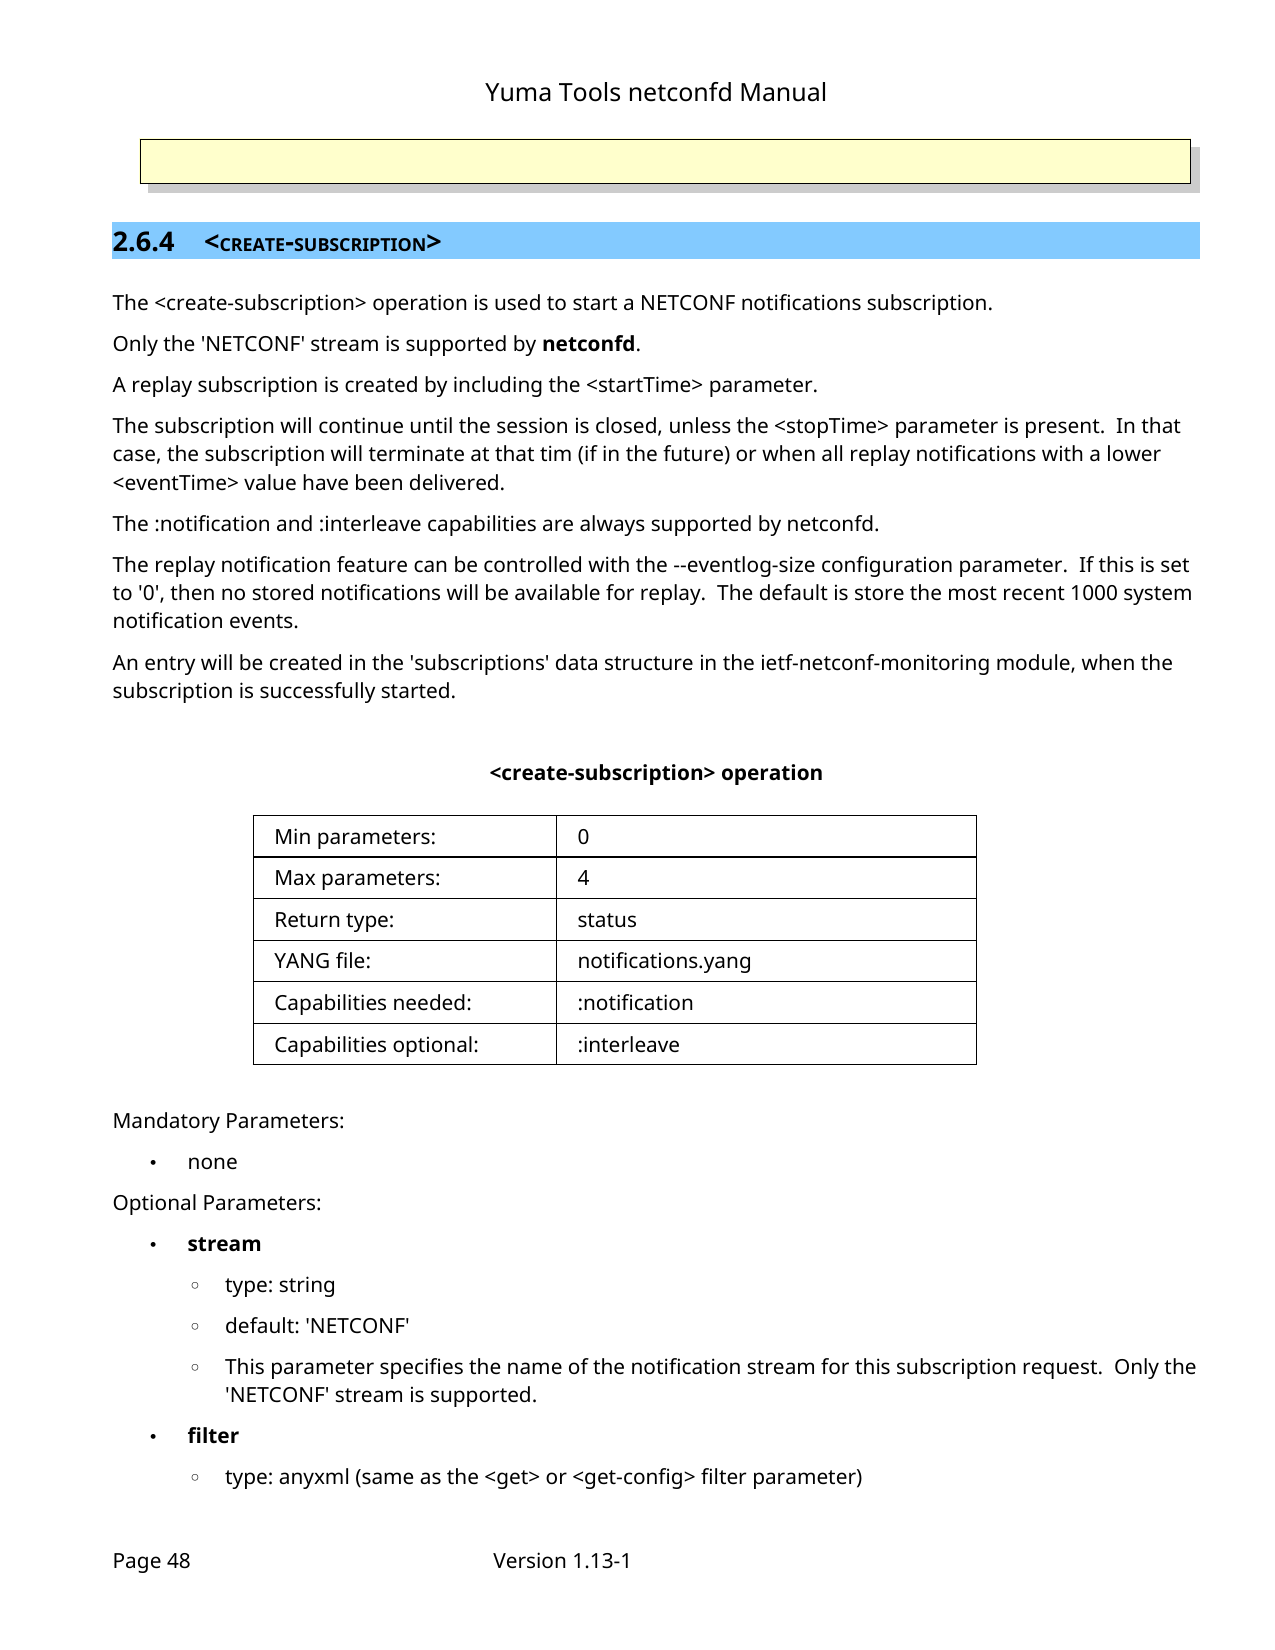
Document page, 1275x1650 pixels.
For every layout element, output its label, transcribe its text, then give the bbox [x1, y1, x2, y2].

text The <create-subscription> operation is used to start a NETCONF notifications subscription. [112, 288, 1200, 317]
text Only the 'NETCONF' stream is supported by netconfd. [112, 329, 1200, 358]
text An entry will be created in the 'subscriptions' data structure in the ietf-netconf-monitoring module, when the subscription is successfully started. [112, 648, 1200, 704]
text The replay notification feature can be controlled with the --eventlog-size configuration parameter. If this is set to '0', then no stored notifications will be available for replay. The default is store the most recent 1000 system notification events. [112, 550, 1200, 635]
table_header 0 [557, 816, 976, 856]
text Mandatory Parameters: [112, 1106, 1200, 1134]
list filter [150, 1421, 1200, 1449]
list type: string [187, 1270, 1200, 1298]
list none [150, 1147, 1200, 1176]
table_cell 4 [557, 858, 976, 898]
text A replay subscription is created by including the <startTime> parameter. [112, 370, 1200, 398]
subtitle <create-subscription> operation [127, 758, 1185, 786]
table_cell Max parameters: [254, 858, 556, 898]
text The :notification and :interleave capabilities are always supported by netconfd. [112, 509, 1200, 537]
list type: anyxml (same as the <get> or <get-config> filter parameter) [187, 1462, 1200, 1491]
table_cell YANG file: [254, 941, 556, 981]
text The subscription will continue until the session is closed, unless the <stopTime> parameter is present. In that case, the subscription will terminate at that tim (if in the future) or when all replay notifications with a lower <eventTime> value have been delivered. [112, 411, 1200, 496]
table_cell status [557, 899, 976, 939]
table_cell Return type: [254, 899, 556, 939]
list stream [150, 1229, 1200, 1257]
table_cell :notification [557, 982, 976, 1023]
table_cell Capabilities needed: [254, 982, 556, 1023]
table_header Min parameters: [254, 816, 556, 856]
subtitle <create-subscription> [112, 222, 1200, 259]
table_cell Capabilities optional: [254, 1024, 556, 1064]
list default: 'NETCONF' [187, 1311, 1200, 1339]
table_cell :interleave [557, 1024, 976, 1064]
text Optional Parameters: [112, 1188, 1200, 1216]
table_cell notifications.yang [557, 941, 976, 981]
list This parameter specifies the name of the notification stream for this subscription request. Only the 'NETCONF' stream is supported. [187, 1352, 1200, 1409]
